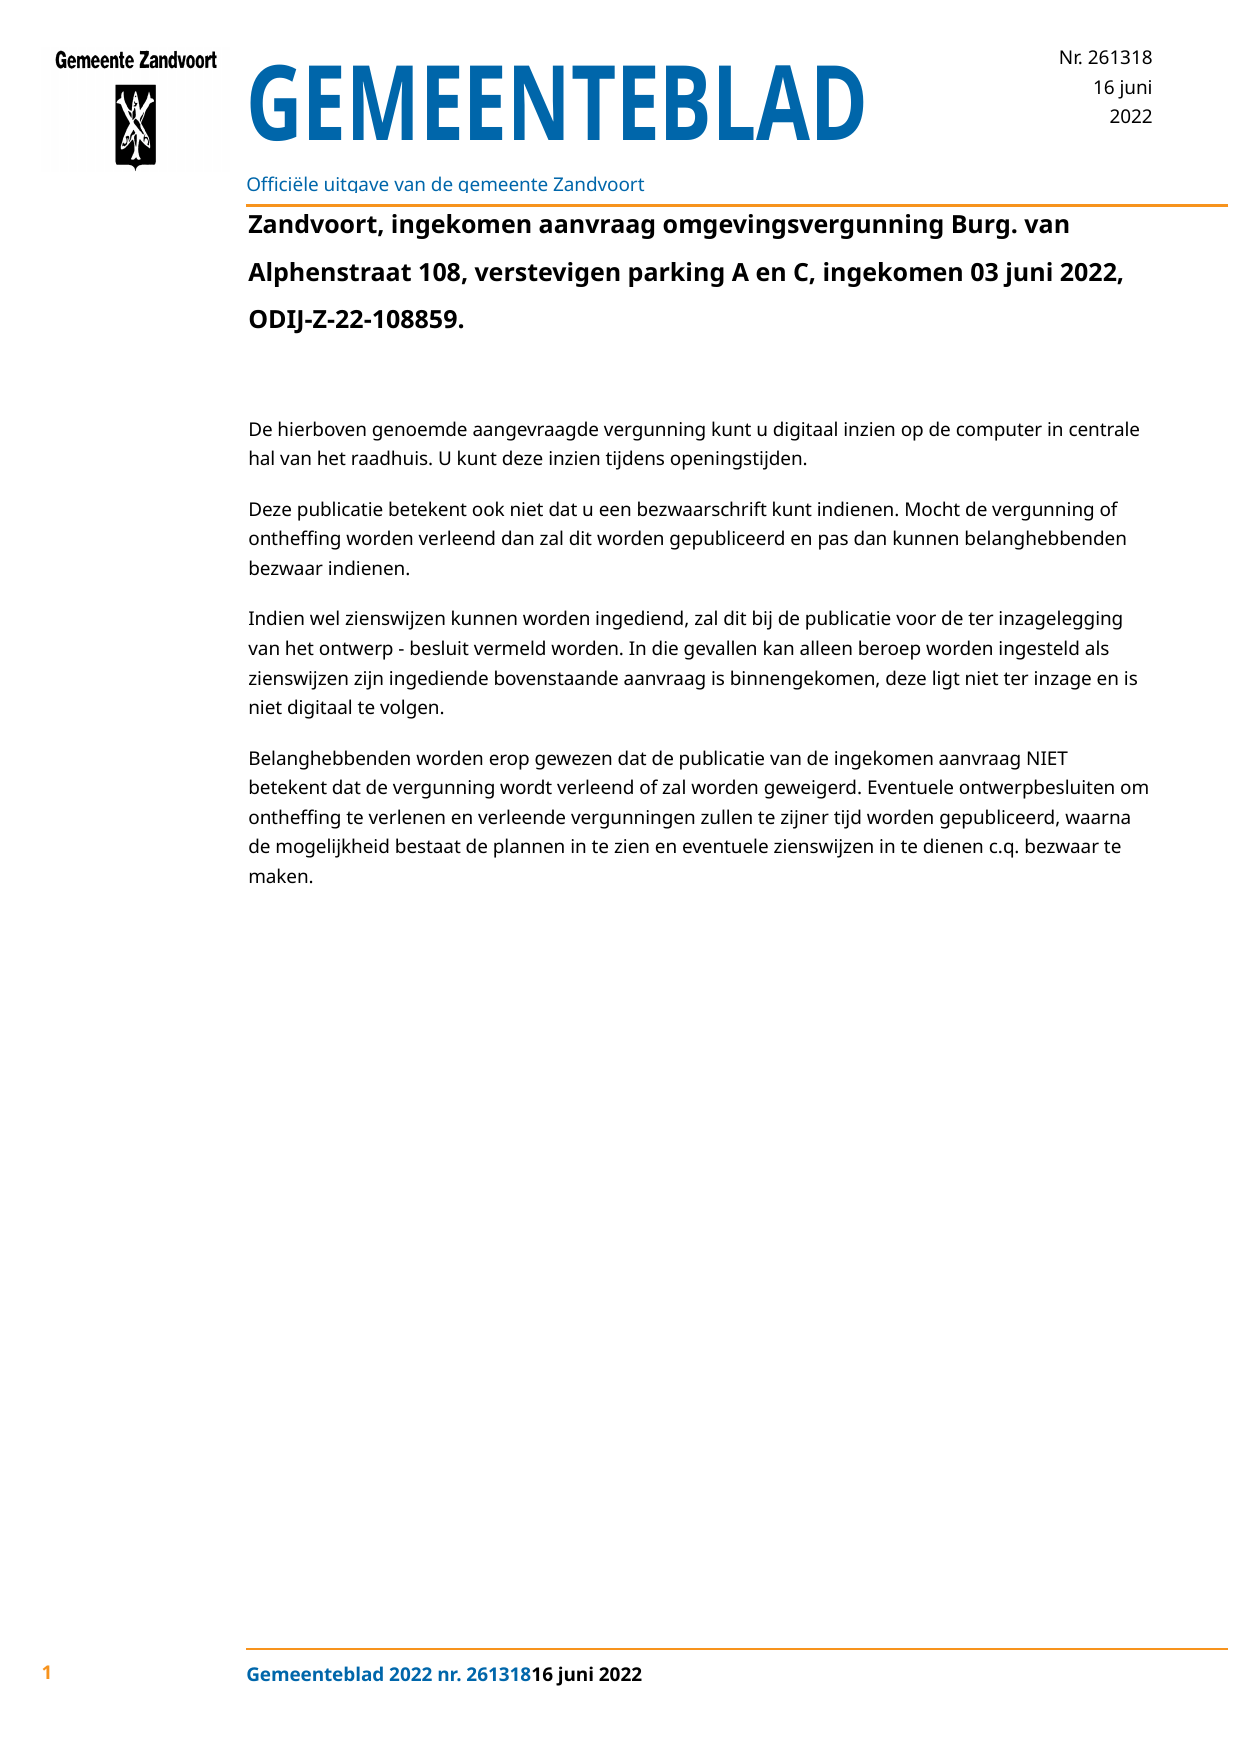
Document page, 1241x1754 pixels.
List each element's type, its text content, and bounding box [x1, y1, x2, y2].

text Zandvoort, ingekomen aanvraag omgevingsvergunning Burg. van Alphenstraat 108, verstevigen parking A en C, ingekomen 03 juni 2022, ODIJ-Z-22-108859. [248, 207, 1152, 336]
text Deze publicatie betekent ook niet dat u een bezwaarschrift kunt indienen. Mocht de vergunning of ontheffing worden verleend dan zal dit worden gepubliceerd en pas dan kunnen belanghebbenden bezwaar indienen. [248, 496, 1152, 581]
text Indien wel zienswijzen kunnen worden ingediend, zal dit bij de publicatie voor de ter inzagelegging van het ontwerp - besluit vermeld worden. In die gevallen kan alleen beroep worden ingesteld als zienswijzen zijn ingediende bovenstaande aanvraag is binnengekomen, deze ligt niet ter inzage en is niet digitaal te volgen. [248, 606, 1152, 720]
text Belanghebbenden worden erop gewezen dat de publicatie van de ingekomen aanvraag NIET betekent dat de vergunning wordt verleend of zal worden geweigerd. Eventuele ontwerpbesluiten om ontheffing te verlenen en verleende vergunningen zullen te zijner tijd worden gepubliceerd, waarna de mogelijkheid bestaat de plannen in te zien en eventuele zienswijzen in te dienen c.q. bezwaar te maken. [248, 745, 1152, 889]
text De hierboven genoemde aangevraagde vergunning kunt u digitaal inzien op de computer in centrale hal van het raadhuis. U kunt deze inzien tijdens openingstijden. [248, 416, 1152, 471]
picture [41, 47, 231, 172]
